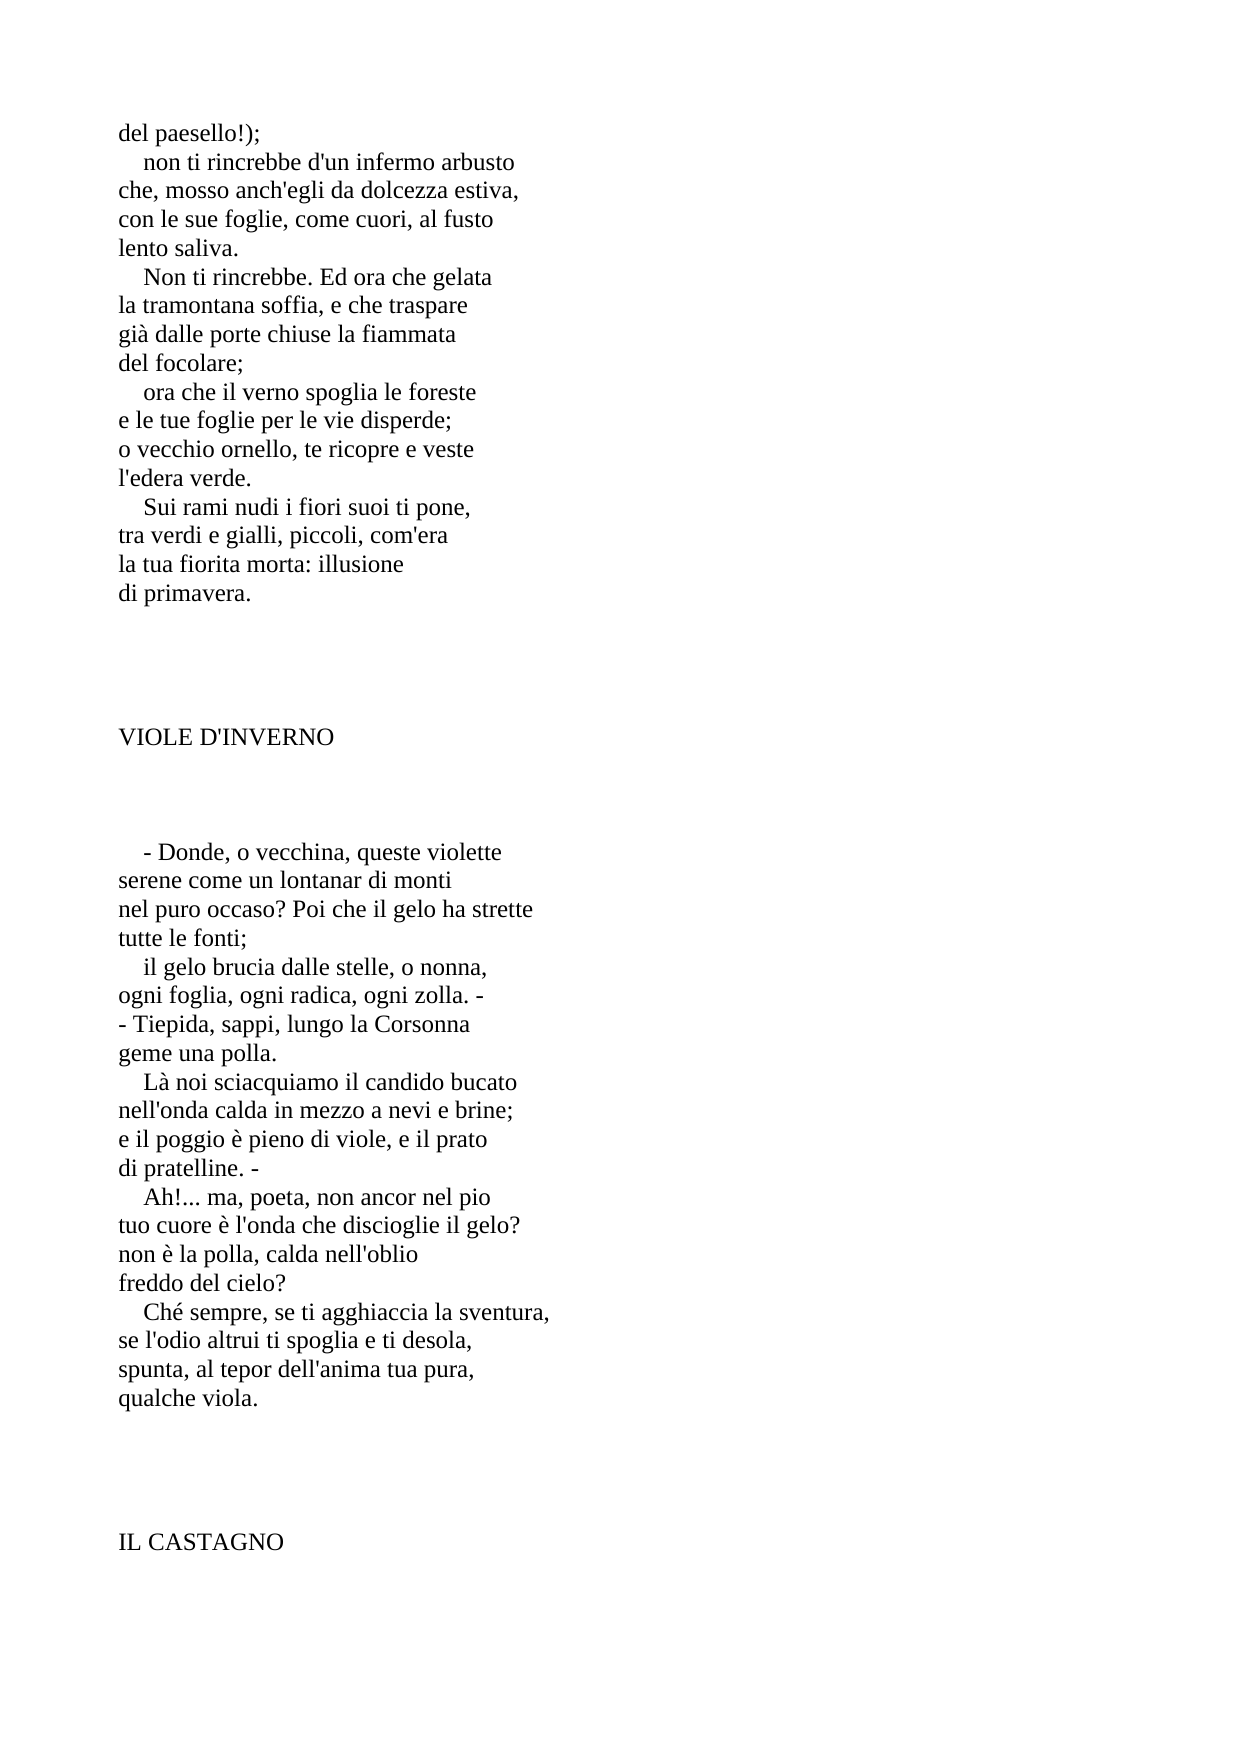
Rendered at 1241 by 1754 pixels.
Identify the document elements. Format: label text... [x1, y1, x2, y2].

text ora che il verno spoglia le foreste [118, 377, 1122, 406]
text di primavera. [118, 578, 1122, 607]
text di pratelline. - [118, 1153, 1122, 1182]
text Là noi sciacquiamo il candido bucato [118, 1067, 1122, 1096]
text Ah!... ma, poeta, non ancor nel pio [118, 1182, 1122, 1211]
text serene come un lontanar di monti [118, 866, 1122, 894]
text il gelo brucia dalle stelle, o nonna, [118, 952, 1122, 981]
text e il poggio è pieno di viole, e il prato [118, 1124, 1122, 1153]
text la tramontana soffia, e che traspare [118, 291, 1122, 319]
text già dalle porte chiuse la fiammata [118, 319, 1122, 348]
text non è la polla, calda nell'oblio [118, 1239, 1122, 1268]
text che, mosso anch'egli da dolcezza estiva, [118, 176, 1122, 204]
text Sui rami nudi i fiori suoi ti pone, [118, 492, 1122, 521]
text del focolare; [118, 348, 1122, 377]
text lento saliva. [118, 233, 1122, 262]
text ogni foglia, ogni radica, ogni zolla. - [118, 981, 1122, 1009]
text IL CASTAGNO [118, 1527, 1122, 1556]
text nel puro occaso? Poi che il gelo ha strette [118, 894, 1122, 923]
text la tua fiorita morta: illusione [118, 549, 1122, 578]
text non ti rincrebbe d'un infermo arbusto [118, 147, 1122, 176]
text del paesello!); [118, 118, 1122, 147]
text tra verdi e gialli, piccoli, com'era [118, 521, 1122, 549]
text Ché sempre, se ti agghiaccia la sventura, [118, 1297, 1122, 1326]
text tuo cuore è l'onda che discioglie il gelo? [118, 1211, 1122, 1239]
text nell'onda calda in mezzo a nevi e brine; [118, 1096, 1122, 1124]
text qualche viola. [118, 1383, 1122, 1412]
text o vecchio ornello, te ricopre e veste [118, 434, 1122, 463]
text se l'odio altrui ti spoglia e ti desola, [118, 1326, 1122, 1354]
text e le tue foglie per le vie disperde; [118, 406, 1122, 434]
text VIOLE D'INVERNO [118, 722, 1122, 751]
text - Donde, o vecchina, queste violette [118, 837, 1122, 866]
text l'edera verde. [118, 463, 1122, 492]
text con le sue foglie, come cuori, al fusto [118, 204, 1122, 233]
text - Tiepida, sappi, lungo la Corsonna [118, 1009, 1122, 1038]
text Non ti rincrebbe. Ed ora che gelata [118, 262, 1122, 291]
text tutte le fonti; [118, 923, 1122, 952]
text spunta, al tepor dell'anima tua pura, [118, 1354, 1122, 1383]
text freddo del cielo? [118, 1268, 1122, 1297]
text geme una polla. [118, 1038, 1122, 1067]
